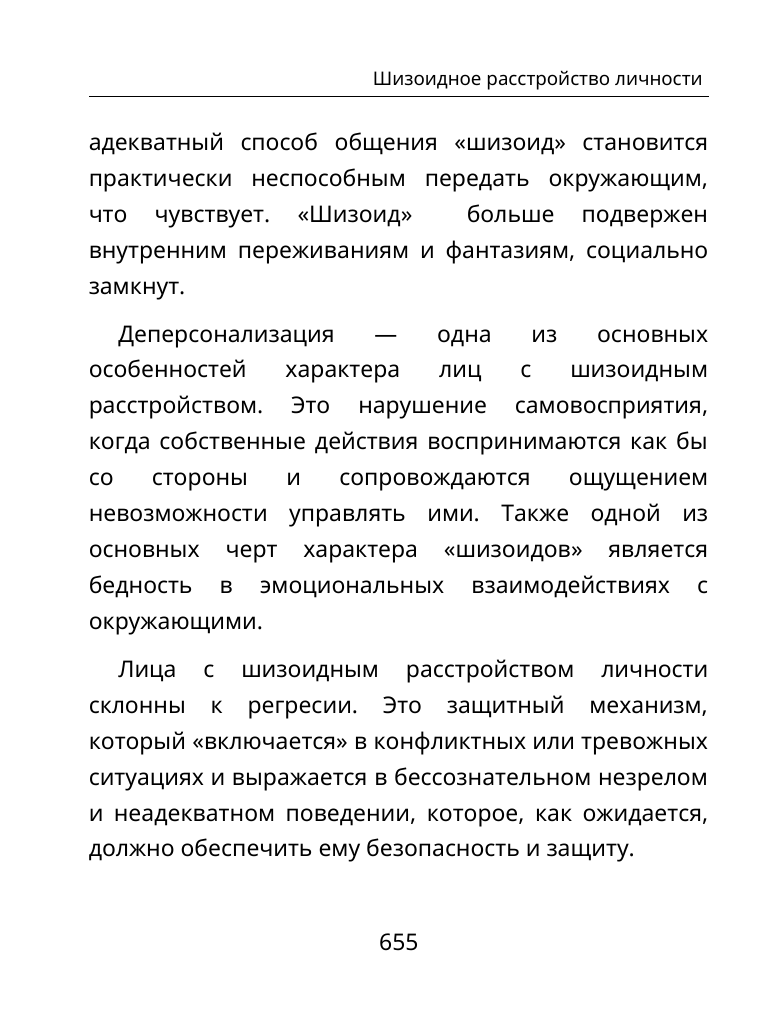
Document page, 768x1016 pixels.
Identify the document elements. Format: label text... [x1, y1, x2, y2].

text адекватный способ общения «шизоид» становится практически неспособным передать окружающим, что чувствует. «Шизоид» больше подвержен внутренним переживаниям и фантазиям, социально замкнут. [88, 126, 709, 301]
text Лица с шизоидным расстройством личности склонны к регресии. Это защитный механизм, который «включается» в конфликтных или тревожных ситуациях и выражается в бессознательном незрелом и неадекватном поведении, которое, как ожидается, должно обеспечить ему безопасность и защиту. [88, 653, 709, 864]
text Деперсонализация — одна из основных особенностей характера лиц с шизоидным расстройством. Это нарушение самовосприятия, когда собственные действия воспринимаются как бы со стороны и сопровождаются ощущением невозможности управлять ими. Также одной из основных черт характера «шизоидов» является бедность в эмоциональных взаимодействиях с окружающими. [88, 317, 709, 636]
